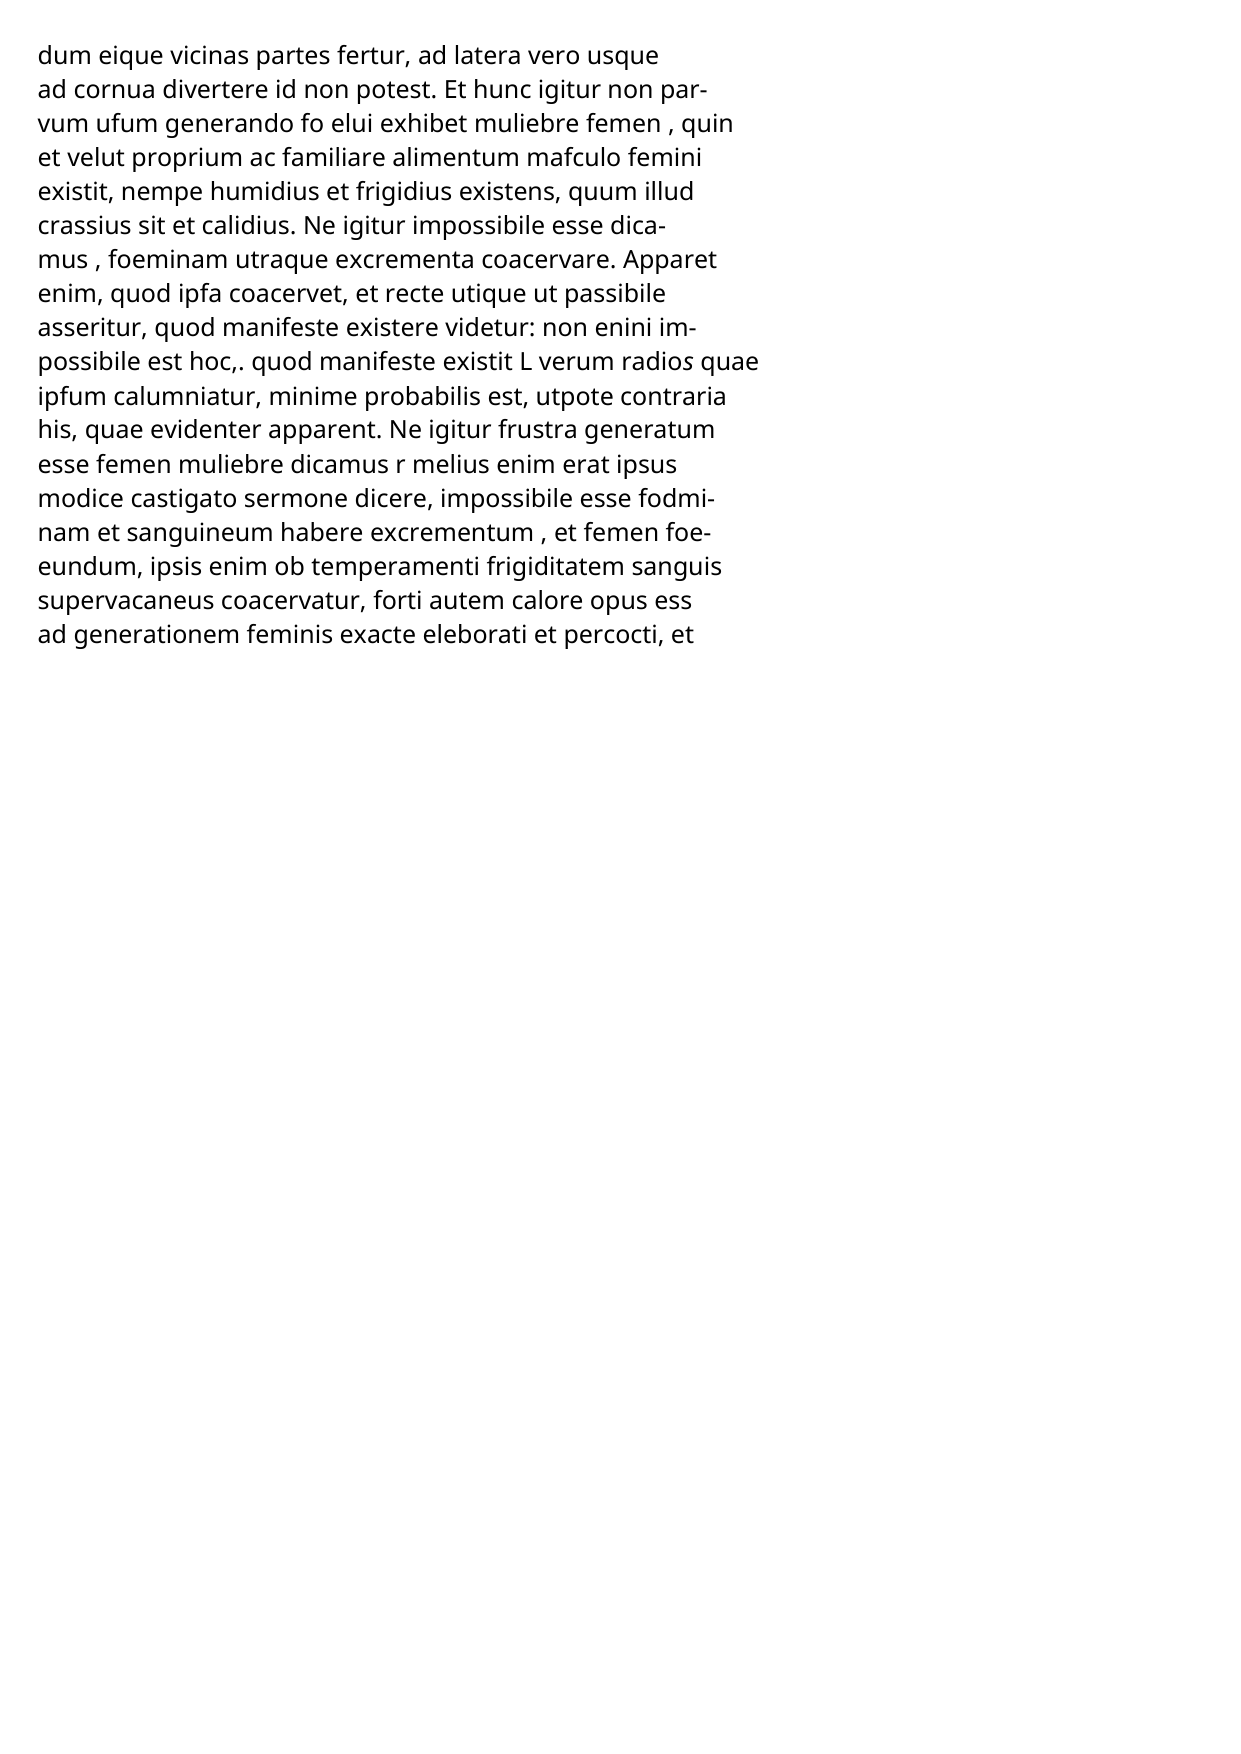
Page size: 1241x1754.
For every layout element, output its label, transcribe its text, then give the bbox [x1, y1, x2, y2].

text dum eique vicinas partes fertur, ad latera vero usque ad cornua divertere id non potest. Et hunc igitur non par- vum ufum generando fo elui exhibet muliebre femen , quin et velut proprium ac familiare alimentum mafculo femini existit, nempe humidius et frigidius existens, quum illud crassius sit et calidius. Ne igitur impossibile esse dica- mus , foeminam utraque excrementa coacervare. Apparet enim, quod ipfa coacervet, et recte utique ut passibile asseritur, quod manifeste existere videtur: non enini im- possibile est hoc,. quod manifeste existit L verum radios quae ipfum calumniatur, minime probabilis est, utpote contraria his, quae evidenter apparent. Ne igitur frustra generatum esse femen muliebre dicamus r melius enim erat ipsus modice castigato sermone dicere, impossibile esse fodmi- nam et sanguineum habere excrementum , et femen foe- eundum, ipsis enim ob temperamenti frigiditatem sanguis supervacaneus coacervatur, forti autem calore opus ess ad generationem feminis exacte eleborati et percocti, et [37, 37, 1203, 651]
